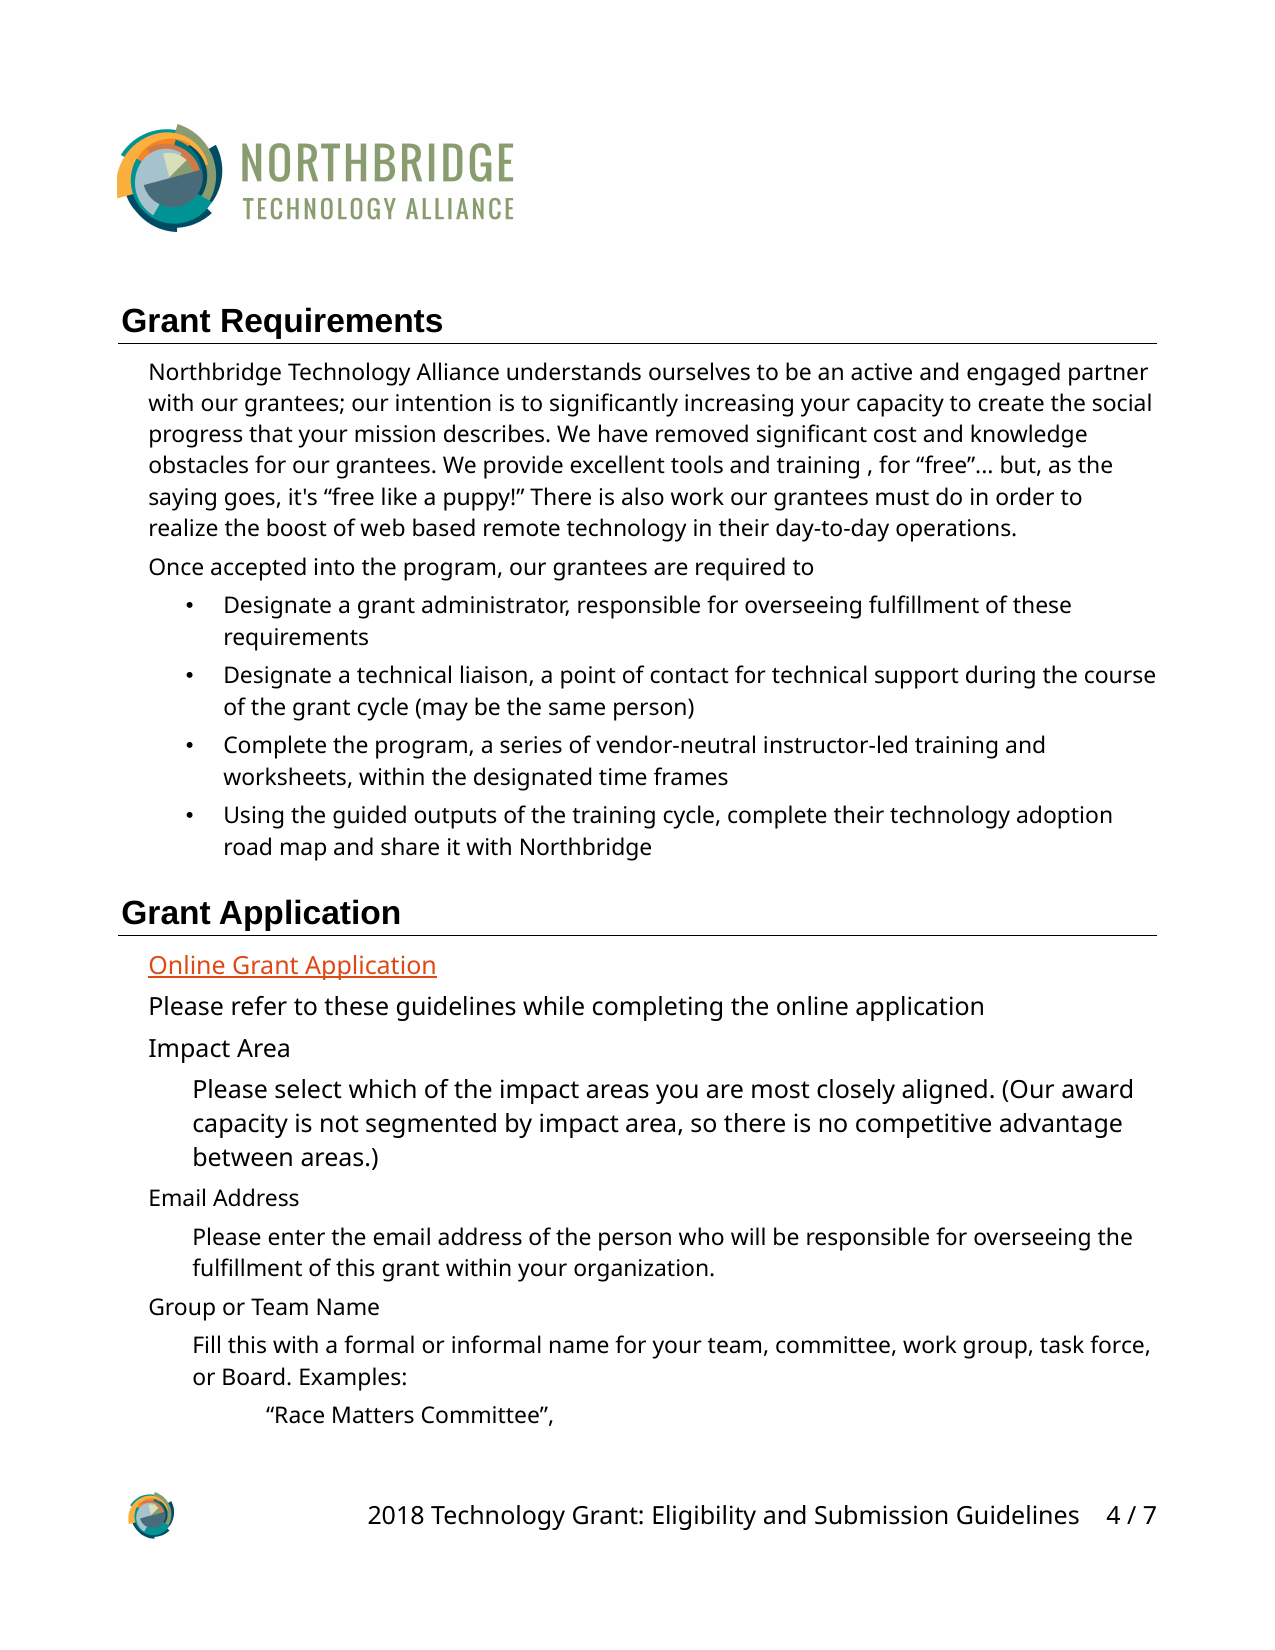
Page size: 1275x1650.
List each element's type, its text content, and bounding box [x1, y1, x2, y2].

picture [128, 1492, 175, 1539]
text “Race Matters Committee”, [266, 1399, 1157, 1430]
text Please enter the email address of the person who will be responsible for overseeing the fulfillment of this grant within your organization. [192, 1220, 1157, 1283]
text Once accepted into the program, our grantees are required to [148, 550, 1157, 582]
subtitle Grant Application [118, 890, 1157, 935]
text Please select which of the impact areas you are most closely aligned. (Our award capacity is not segmented by impact area, so there is no competitive advantage between areas.) [192, 1072, 1157, 1174]
text Please refer to these guidelines while completing the online application [148, 989, 1157, 1023]
text Fill this with a formal or informal name for your team, committee, work group, task force, or Board. Examples: [192, 1329, 1157, 1392]
text Online Grant Application [148, 947, 1157, 981]
text Group or Team Name [148, 1290, 1157, 1322]
text Email Address [148, 1182, 1157, 1213]
list Designate a grant administrator, responsible for overseeing fulfillment of these requirements [186, 589, 1157, 652]
list Using the guided outputs of the training cycle, complete their technology adoption road map and share it with Northbridge [186, 799, 1157, 862]
list Complete the program, a series of vendor-neutral instructor-led training and worksheets, within the designated time frames [186, 729, 1157, 792]
text Impact Area [148, 1030, 1157, 1064]
picture [117, 124, 514, 232]
subtitle Grant Requirements [118, 298, 1157, 343]
text Northbridge Technology Alliance understands ourselves to be an active and engaged partner with our grantees; our intention is to significantly increasing your capacity to create the social progress that your mission describes. We have removed significant cost and knowledge obstacles for our grantees. We provide excellent tools and training , for “free”... but, as the saying goes, it's “free like a puppy!” There is also work our grantees must do in order to realize the boost of web based remote technology in their day-to-day operations. [148, 355, 1157, 543]
list Designate a technical liaison, a point of contact for technical support during the course of the grant cycle (may be the same person) [186, 659, 1157, 722]
